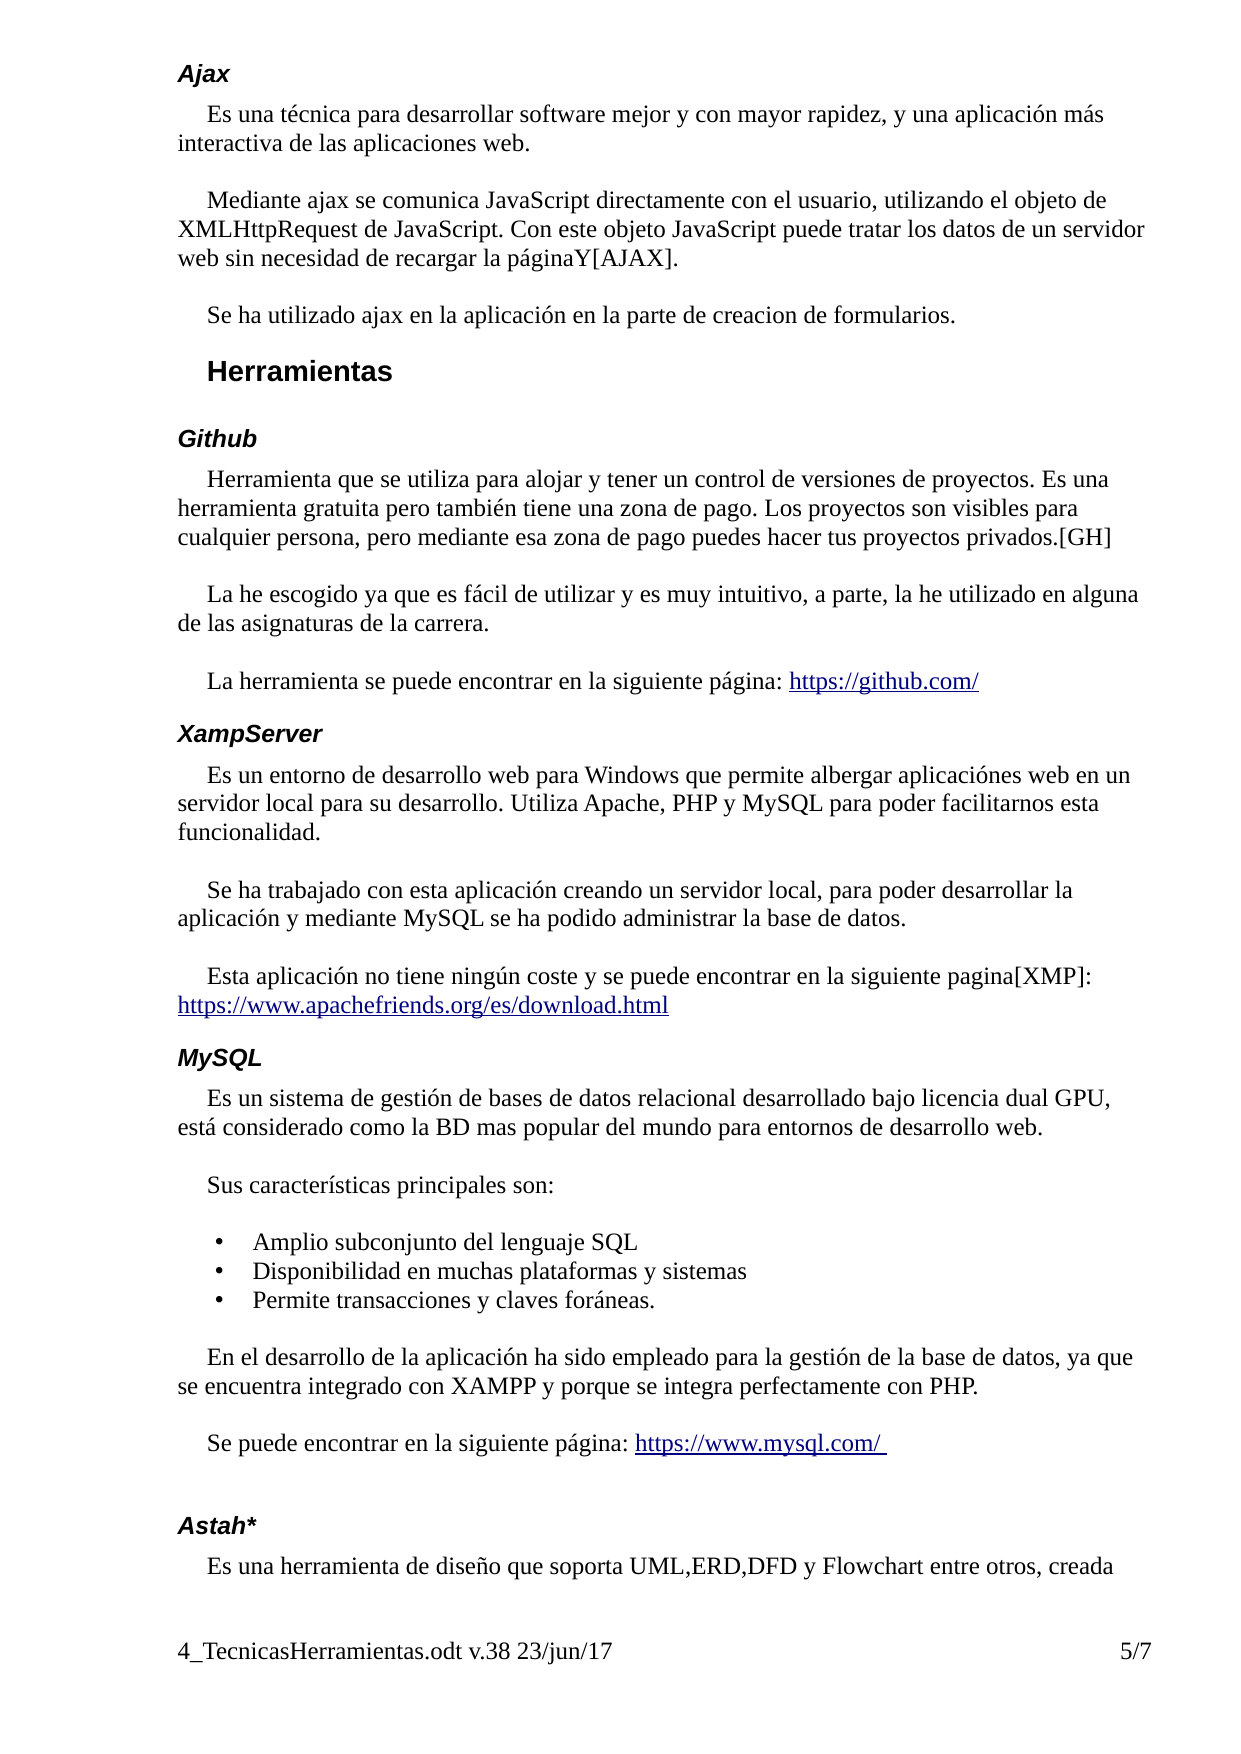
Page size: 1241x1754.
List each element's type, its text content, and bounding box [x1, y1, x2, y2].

list Amplio subconjunto del lenguaje SQL [215, 1227, 1152, 1256]
text Se ha utilizado ajax en la aplicación en la parte de creacion de formularios. [177, 301, 1152, 329]
text En el desarrollo de la aplicación ha sido empleado para la gestión de la base de datos, ya que se encuentra integrado con XAMPP y porque se integra perfectamente con PHP. [177, 1342, 1152, 1400]
text Se ha trabajado con esta aplicación creando un servidor local, para poder desarrollar la aplicación y mediante MySQL se ha podido administrar la base de datos. [177, 875, 1152, 932]
list Disponibilidad en muchas plataformas y sistemas [215, 1256, 1152, 1285]
subtitle Ajax [177, 59, 1152, 88]
subtitle XampServer [177, 719, 1152, 748]
text La herramienta se puede encontrar en la siguiente página: https://github.com/ [177, 666, 1152, 694]
text Sus características principales son: [177, 1170, 1152, 1198]
list Permite transacciones y claves foráneas. [215, 1285, 1152, 1313]
subtitle Github [177, 424, 1152, 453]
subtitle Astah* [177, 1511, 1152, 1539]
text Mediante ajax se comunica JavaScript directamente con el usuario, utilizando el objeto de XMLHttpRequest de JavaScript. Con este objeto JavaScript puede tratar los datos de un servidor web sin necesidad de recargar la páginaY[AJAX]. [177, 186, 1152, 272]
text Herramienta que se utiliza para alojar y tener un control de versiones de proyectos. Es una herramienta gratuita pero también tiene una zona de pago. Los proyectos son visibles para cualquier persona, pero mediante esa zona de pago puedes hacer tus proyectos privados.[GH] [177, 464, 1152, 551]
subtitle Herramientas [207, 354, 1152, 388]
text La he escogido ya que es fácil de utilizar y es muy intuitivo, a parte, la he utilizado en alguna de las asignaturas de la carrera. [177, 579, 1152, 637]
text Se puede encontrar en la siguiente página: https://www.mysql.com/ [177, 1428, 1152, 1457]
text Es un entorno de desarrollo web para Windows que permite albergar aplicaciónes web en un servidor local para su desarrollo. Utiliza Apache, PHP y MySQL para poder facilitarnos esta funcionalidad. [177, 760, 1152, 846]
text Es un sistema de gestión de bases de datos relacional desarrollado bajo licencia dual GPU, está considerado como la BD mas popular del mundo para entornos de desarrollo web. [177, 1083, 1152, 1141]
text Es una técnica para desarrollar software mejor y con mayor rapidez, y una aplicación más interactiva de las aplicaciones web. [177, 99, 1152, 157]
subtitle MySQL [177, 1043, 1152, 1072]
text Esta aplicación no tiene ningún coste y se puede encontrar en la siguiente pagina[XMP]: https://www.apachefriends.org/es/download.html [177, 961, 1152, 1018]
text Es una herramienta de diseño que soporta UML,ERD,DFD y Flowchart entre otros, creada [177, 1551, 1152, 1580]
